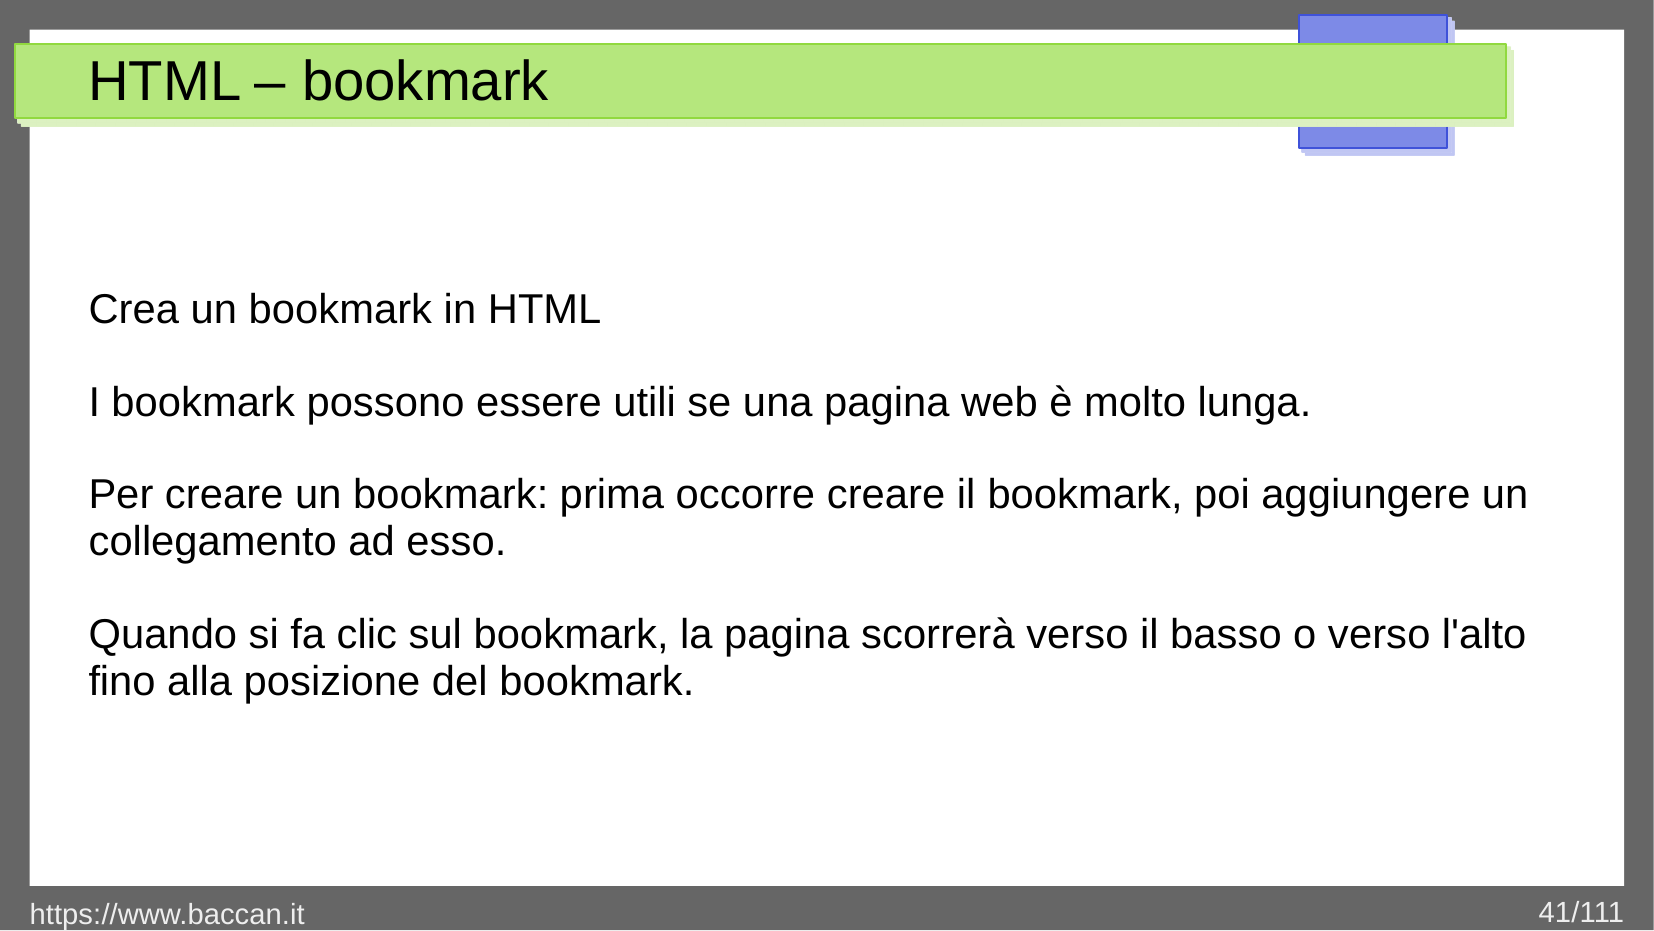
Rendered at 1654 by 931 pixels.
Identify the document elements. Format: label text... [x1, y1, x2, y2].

title HTML – bookmark [88, 44, 1506, 119]
text_box Crea un bookmark in HTML I bookmark possono essere utili se una pagina web è molto lunga. Per creare un bookmark: prima occorre creare il bookmark, poi aggiungere un collegamento ad esso. Quando si fa clic sul bookmark, la pagina scorrerà verso il basso o verso l'alto fino alla posizione del bookmark. [88, 169, 1565, 820]
